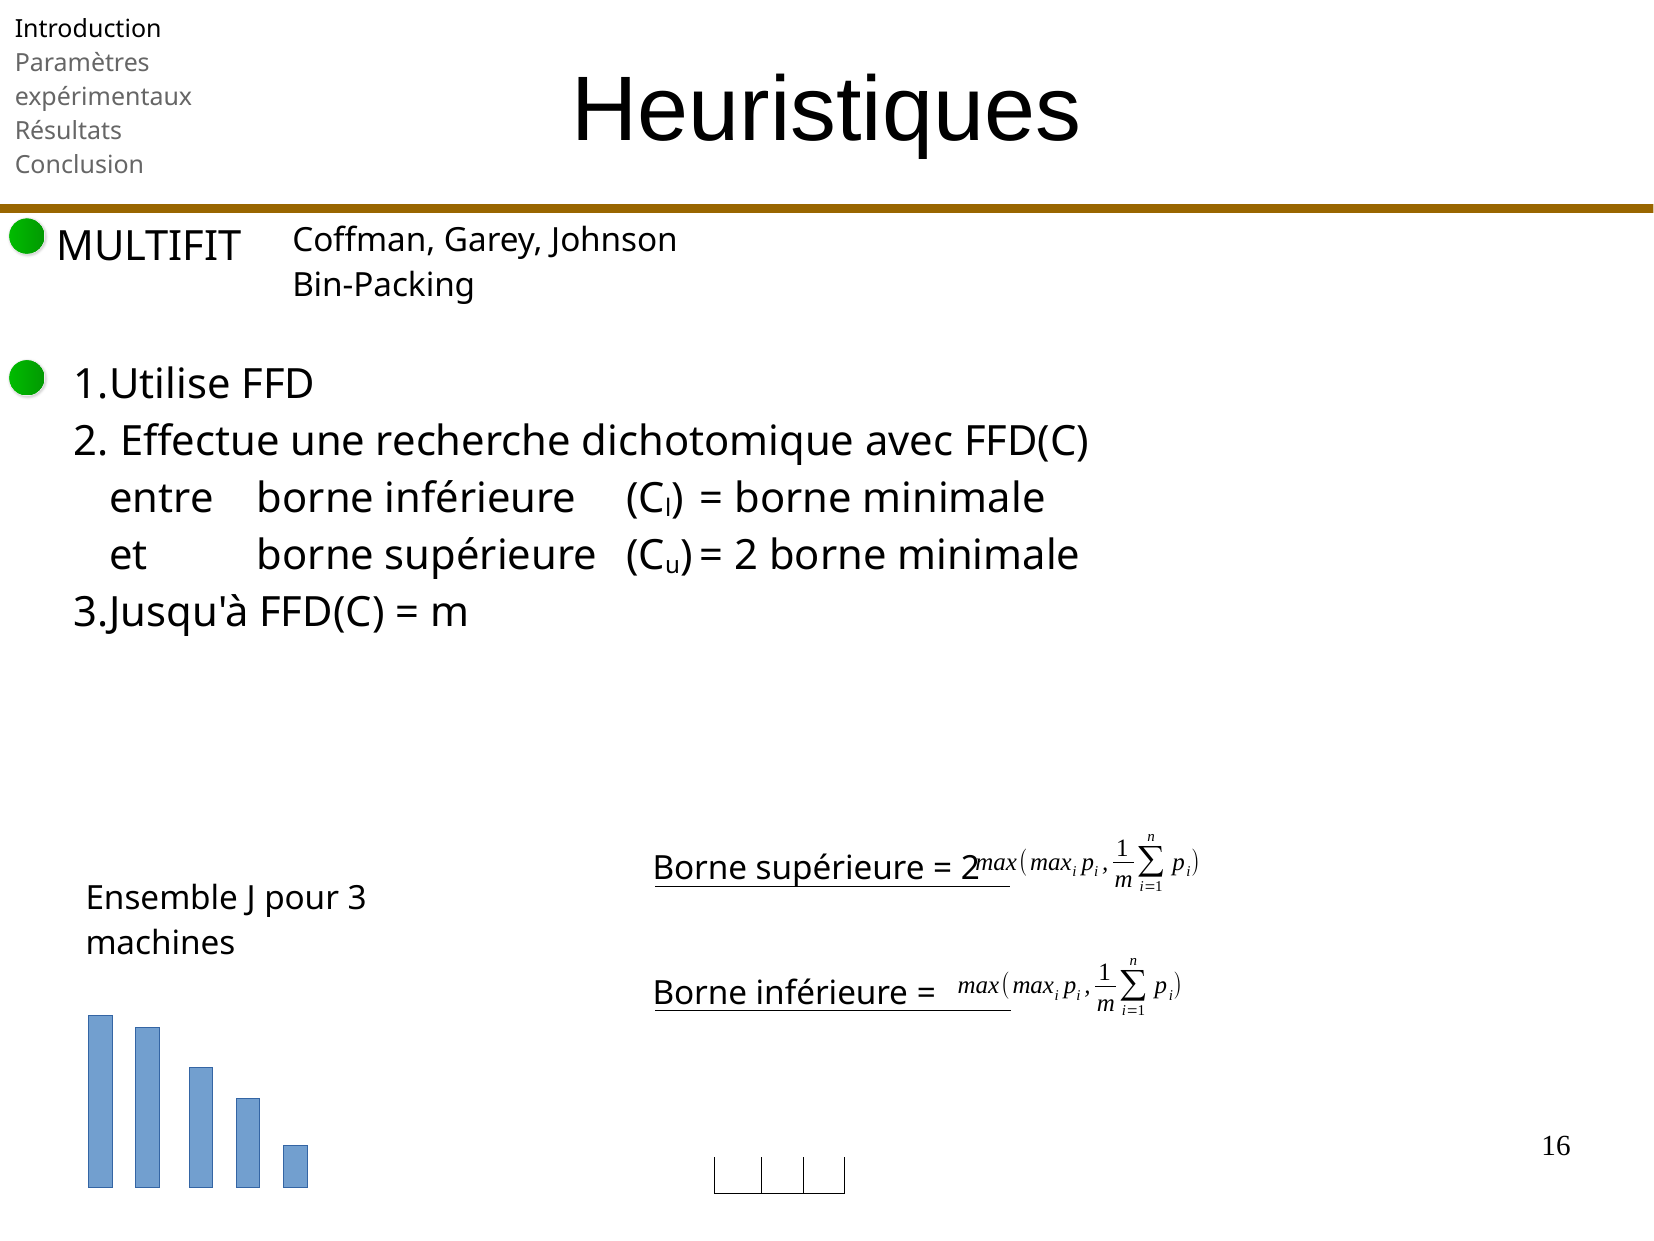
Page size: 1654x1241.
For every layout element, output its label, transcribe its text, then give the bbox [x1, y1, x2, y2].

text_box [135, 1027, 160, 1188]
text_box Borne inférieure = [637, 961, 1028, 1053]
picture [6, 357, 50, 400]
text_box Ensemble J pour 3 machines [70, 866, 532, 920]
text_box [88, 1015, 113, 1188]
title Heuristiques [82, 39, 1571, 179]
text_box [283, 1145, 308, 1188]
text_box Utilise FFD Effectue une recherche dichotomique avec FFD(C) entre borne inférieure (Cl) = borne minimale et borne supérieure (Cu) = 2 borne minimale Jusqu'à FFD(C) = m [59, 346, 1630, 674]
picture [6, 216, 50, 258]
picture [951, 951, 1188, 1020]
text_box [189, 1067, 213, 1188]
text_box Coffman, Garey, Johnson Bin-Packing [277, 208, 780, 341]
text_box MULTIFIT [41, 208, 277, 319]
text_box Borne supérieure = 2 [637, 837, 1028, 929]
text_box [236, 1098, 260, 1188]
text_box Introduction Paramètres expérimentaux Résultats Conclusion [0, 2, 349, 132]
picture [969, 827, 1206, 896]
